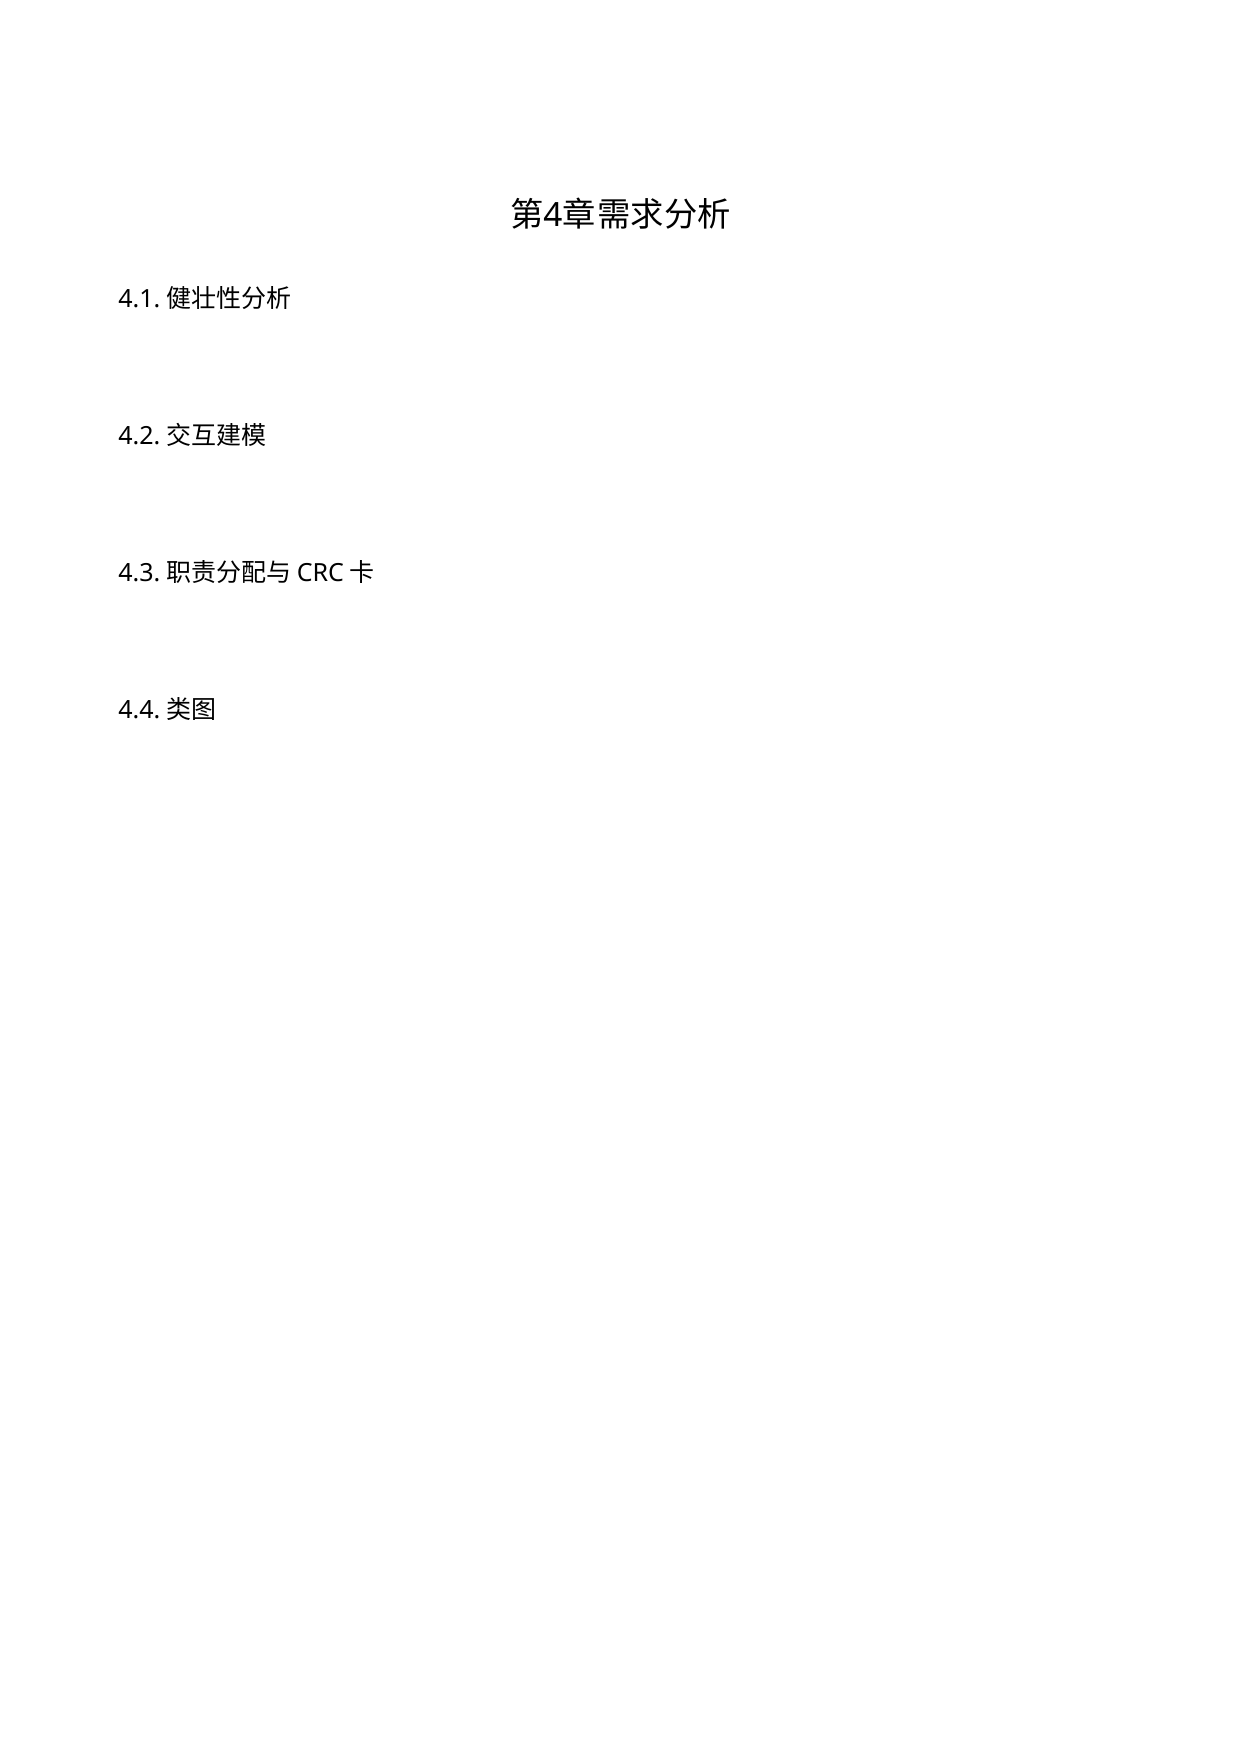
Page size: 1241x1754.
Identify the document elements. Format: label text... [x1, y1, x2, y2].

subtitle 交互建模 [118, 415, 1122, 452]
subtitle 健壮性分析 [118, 278, 1122, 314]
subtitle 需求分析 [118, 188, 1122, 236]
subtitle 职责分配与CRC卡 [118, 552, 1122, 589]
subtitle 类图 [118, 689, 1122, 726]
